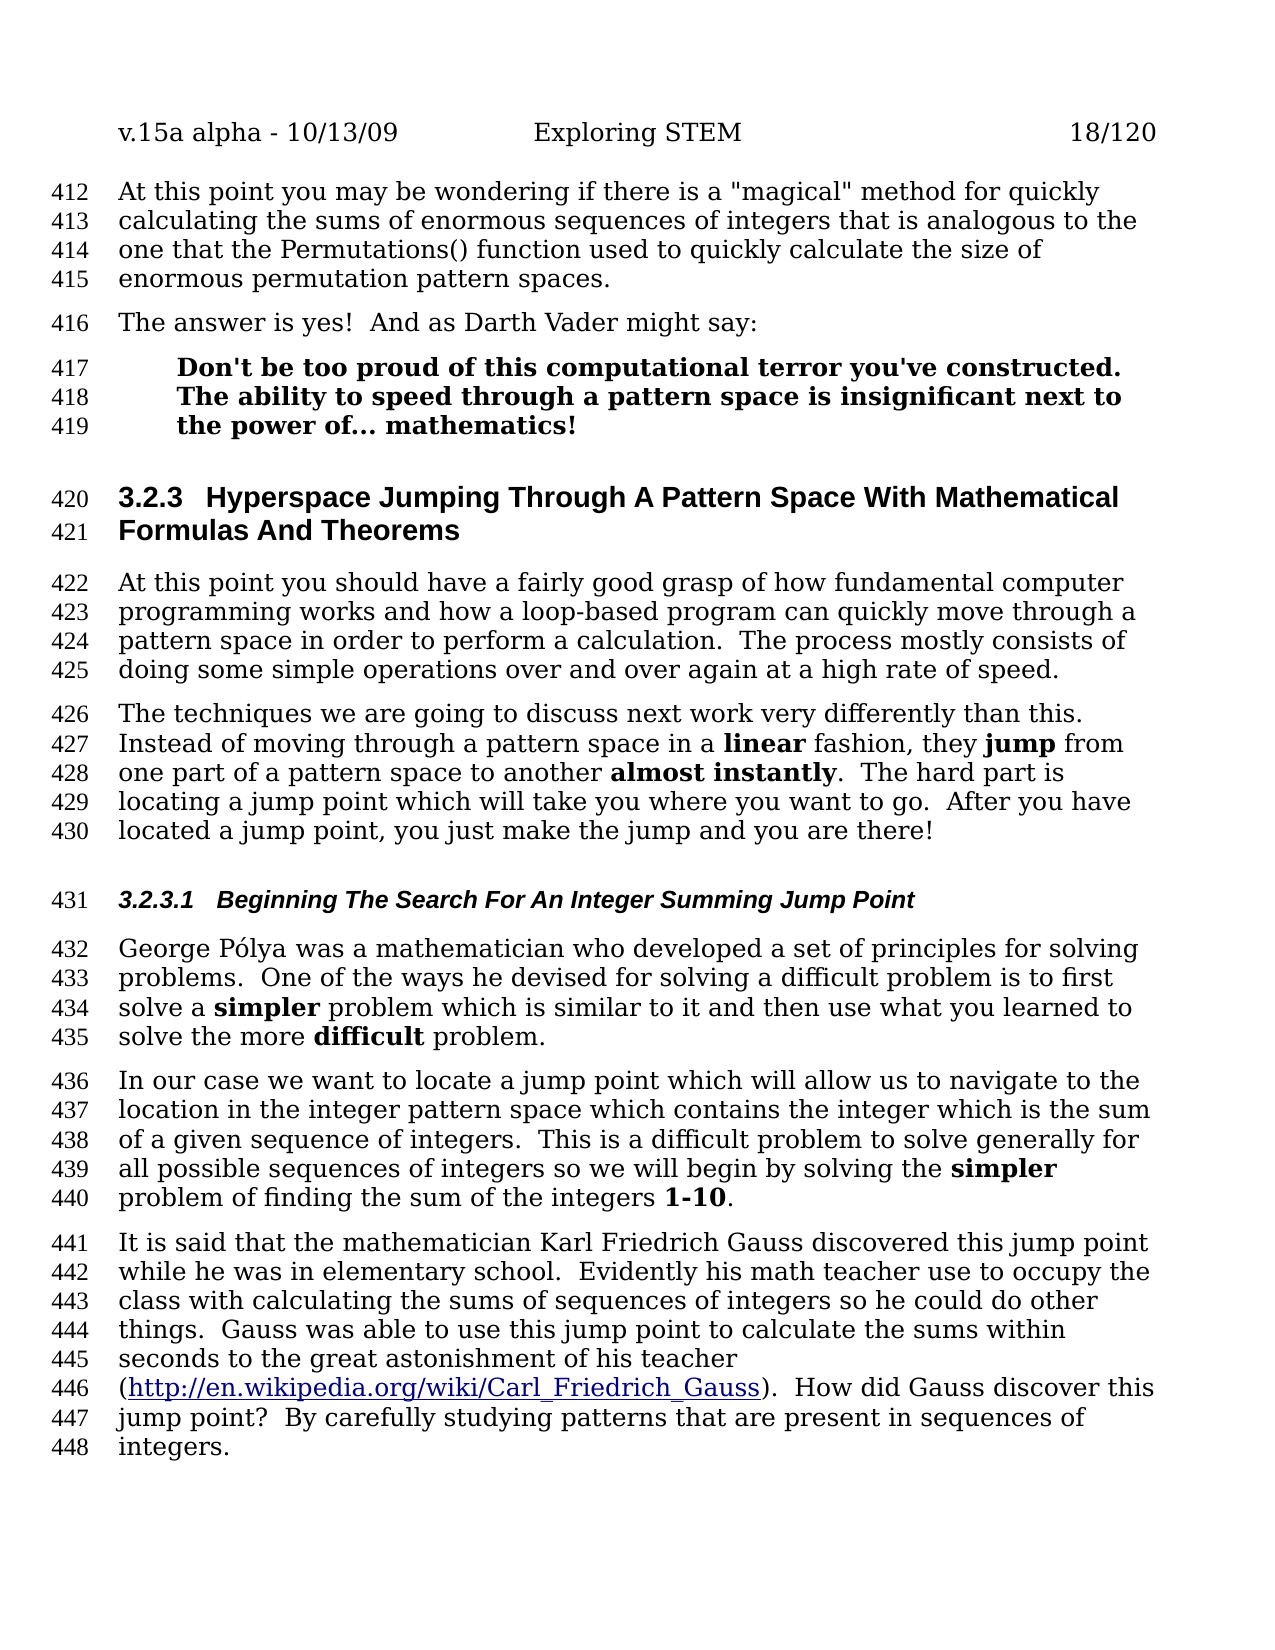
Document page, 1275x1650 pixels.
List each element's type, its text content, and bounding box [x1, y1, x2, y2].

text At this point you should have a fairly good grasp of how fundamental computer programming works and how a loop-based program can quickly move through a pattern space in order to perform a calculation. The process mostly consists of doing some simple operations over and over again at a high rate of speed. [118, 568, 1157, 684]
text It is said that the mathematician Karl Friedrich Gauss discovered this jump point while he was in elementary school. Evidently his math teacher use to occupy the class with calculating the sums of sequences of integers so he could do other things. Gauss was able to use this jump point to calculate the sums within seconds to the great astonishment of his teacher (http://en.wikipedia.org/wiki/Carl_Friedrich_Gauss). How did Gauss discover this jump point? By carefully studying patterns that are present in sequences of integers. [118, 1228, 1157, 1461]
subtitle Beginning The Search For An Integer Summing Jump Point [118, 885, 1157, 913]
text George Pólya was a mathematician who developed a set of principles for solving problems. One of the ways he devised for solving a difficult problem is to first solve a simpler problem which is similar to it and then use what you learned to solve the more difficult problem. [118, 934, 1157, 1052]
text The answer is yes! And as Darth Vader might say: [118, 308, 1157, 338]
text At this point you may be wondering if there is a "magical" method for quickly calculating the sums of enormous sequences of integers that is analogous to the one that the Permutations() function used to quickly calculate the size of enormous permutation pattern spaces. [118, 177, 1157, 293]
text The techniques we are going to discuss next work very differently than this. Instead of moving through a pattern space in a linear fashion, they jump from one part of a pattern space to another almost instantly. The hard part is locating a jump point which will take you where you want to go. After you have located a jump point, you just make the jump and you are there! [118, 699, 1157, 846]
subtitle Hyperspace Jumping Through A Pattern Space With Mathematical Formulas And Theorems [118, 480, 1157, 547]
text Don't be too proud of this computational terror you've constructed. The ability to speed through a pattern space is insignificant next to the power of... mathematics! [176, 353, 1157, 441]
text In our case we want to locate a jump point which will allow us to navigate to the location in the integer pattern space which contains the integer which is the sum of a given sequence of integers. This is a difficult problem to solve generally for all possible sequences of integers so we will begin by solving the simpler problem of finding the sum of the integers 1-10. [118, 1067, 1157, 1213]
